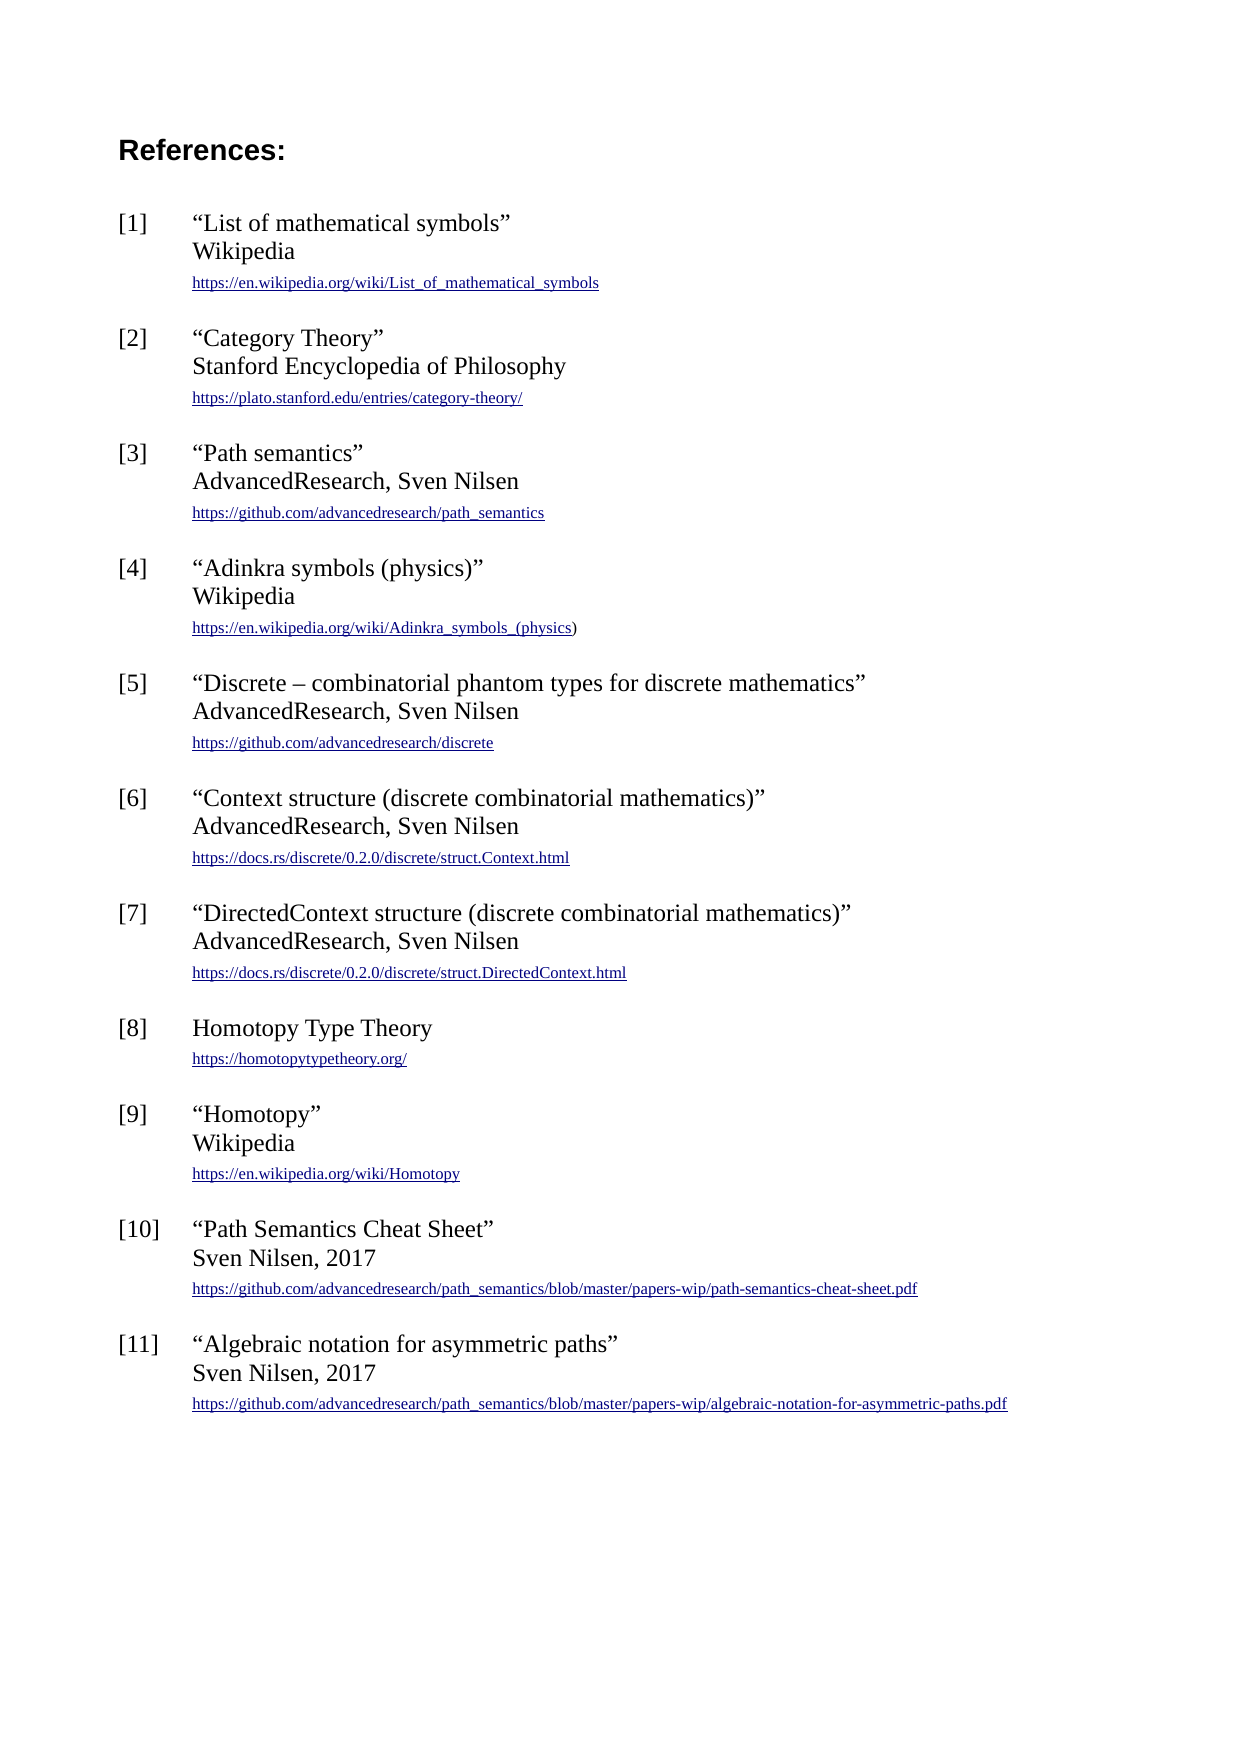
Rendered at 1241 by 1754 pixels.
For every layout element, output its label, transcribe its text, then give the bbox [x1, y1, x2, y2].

text Sven Nilsen, 2017 [118, 1358, 1122, 1386]
text AdvancedResearch, Sven Nilsen [118, 696, 1122, 725]
text [2] “Category Theory” [118, 323, 1122, 351]
text [6] “Context structure (discrete combinatorial mathematics)” [118, 783, 1122, 811]
text [9] “Homotopy” [118, 1099, 1122, 1128]
text https://docs.rs/discrete/0.2.0/discrete/struct.Context.html [118, 840, 1122, 869]
text [1] “List of mathematical symbols” [118, 208, 1122, 236]
text https://docs.rs/discrete/0.2.0/discrete/struct.DirectedContext.html [118, 955, 1122, 984]
text Sven Nilsen, 2017 [118, 1243, 1122, 1271]
text [3] “Path semantics” [118, 438, 1122, 466]
text https://homotopytypetheory.org/ [118, 1041, 1122, 1070]
text Wikipedia [118, 581, 1122, 610]
text Stanford Encyclopedia of Philosophy [118, 351, 1122, 380]
text https://en.wikipedia.org/wiki/Homotopy [118, 1156, 1122, 1185]
text [10] “Path Semantics Cheat Sheet” [118, 1214, 1122, 1243]
text https://github.com/advancedresearch/path_semantics [118, 495, 1122, 524]
text https://github.com/advancedresearch/path_semantics/blob/master/papers-wip/algebraic-notation-for-asymmetric-paths.pdf [118, 1386, 1122, 1415]
text https://github.com/advancedresearch/path_semantics/blob/master/papers-wip/path-semantics-cheat-sheet.pdf [118, 1271, 1122, 1300]
text https://plato.stanford.edu/entries/category-theory/ [118, 380, 1122, 409]
text AdvancedResearch, Sven Nilsen [118, 466, 1122, 495]
text AdvancedResearch, Sven Nilsen [118, 926, 1122, 955]
text https://en.wikipedia.org/wiki/Adinkra_symbols_(physics) [118, 610, 1122, 639]
text [5] “Discrete – combinatorial phantom types for discrete mathematics” [118, 668, 1122, 696]
text [4] “Adinkra symbols (physics)” [118, 553, 1122, 581]
text https://en.wikipedia.org/wiki/List_of_mathematical_symbols [118, 265, 1122, 294]
text Wikipedia [118, 1128, 1122, 1156]
text [8] Homotopy Type Theory [118, 1013, 1122, 1041]
subtitle References: [118, 133, 1122, 166]
text [7] “DirectedContext structure (discrete combinatorial mathematics)” [118, 898, 1122, 926]
text AdvancedResearch, Sven Nilsen [118, 811, 1122, 840]
text [11] “Algebraic notation for asymmetric paths” [118, 1329, 1122, 1358]
text https://github.com/advancedresearch/discrete [118, 725, 1122, 754]
text Wikipedia [118, 236, 1122, 265]
